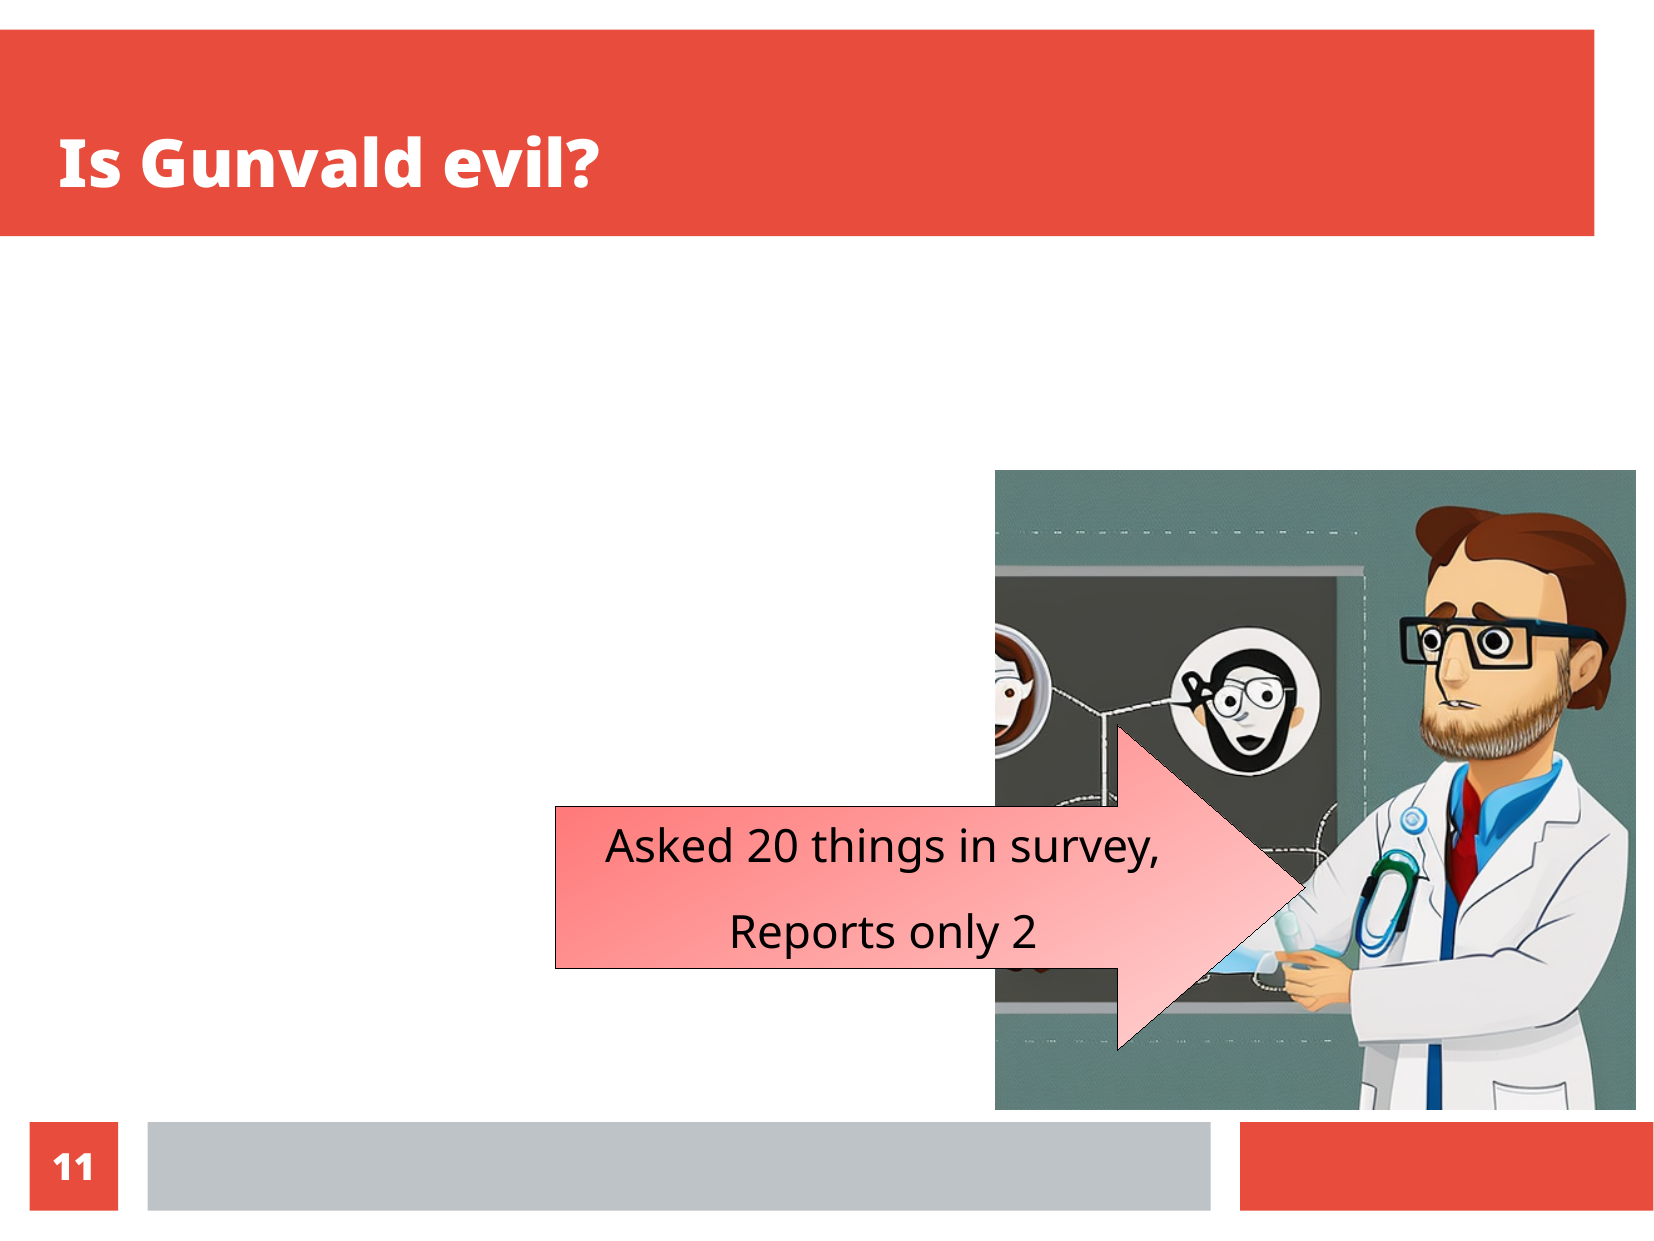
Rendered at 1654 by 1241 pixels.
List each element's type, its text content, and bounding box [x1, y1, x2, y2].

title Is Gunvald evil? [59, 59, 1595, 207]
picture [995, 470, 1636, 1111]
text_box Asked 20 things in survey, Reports only 2 [555, 724, 1306, 1051]
